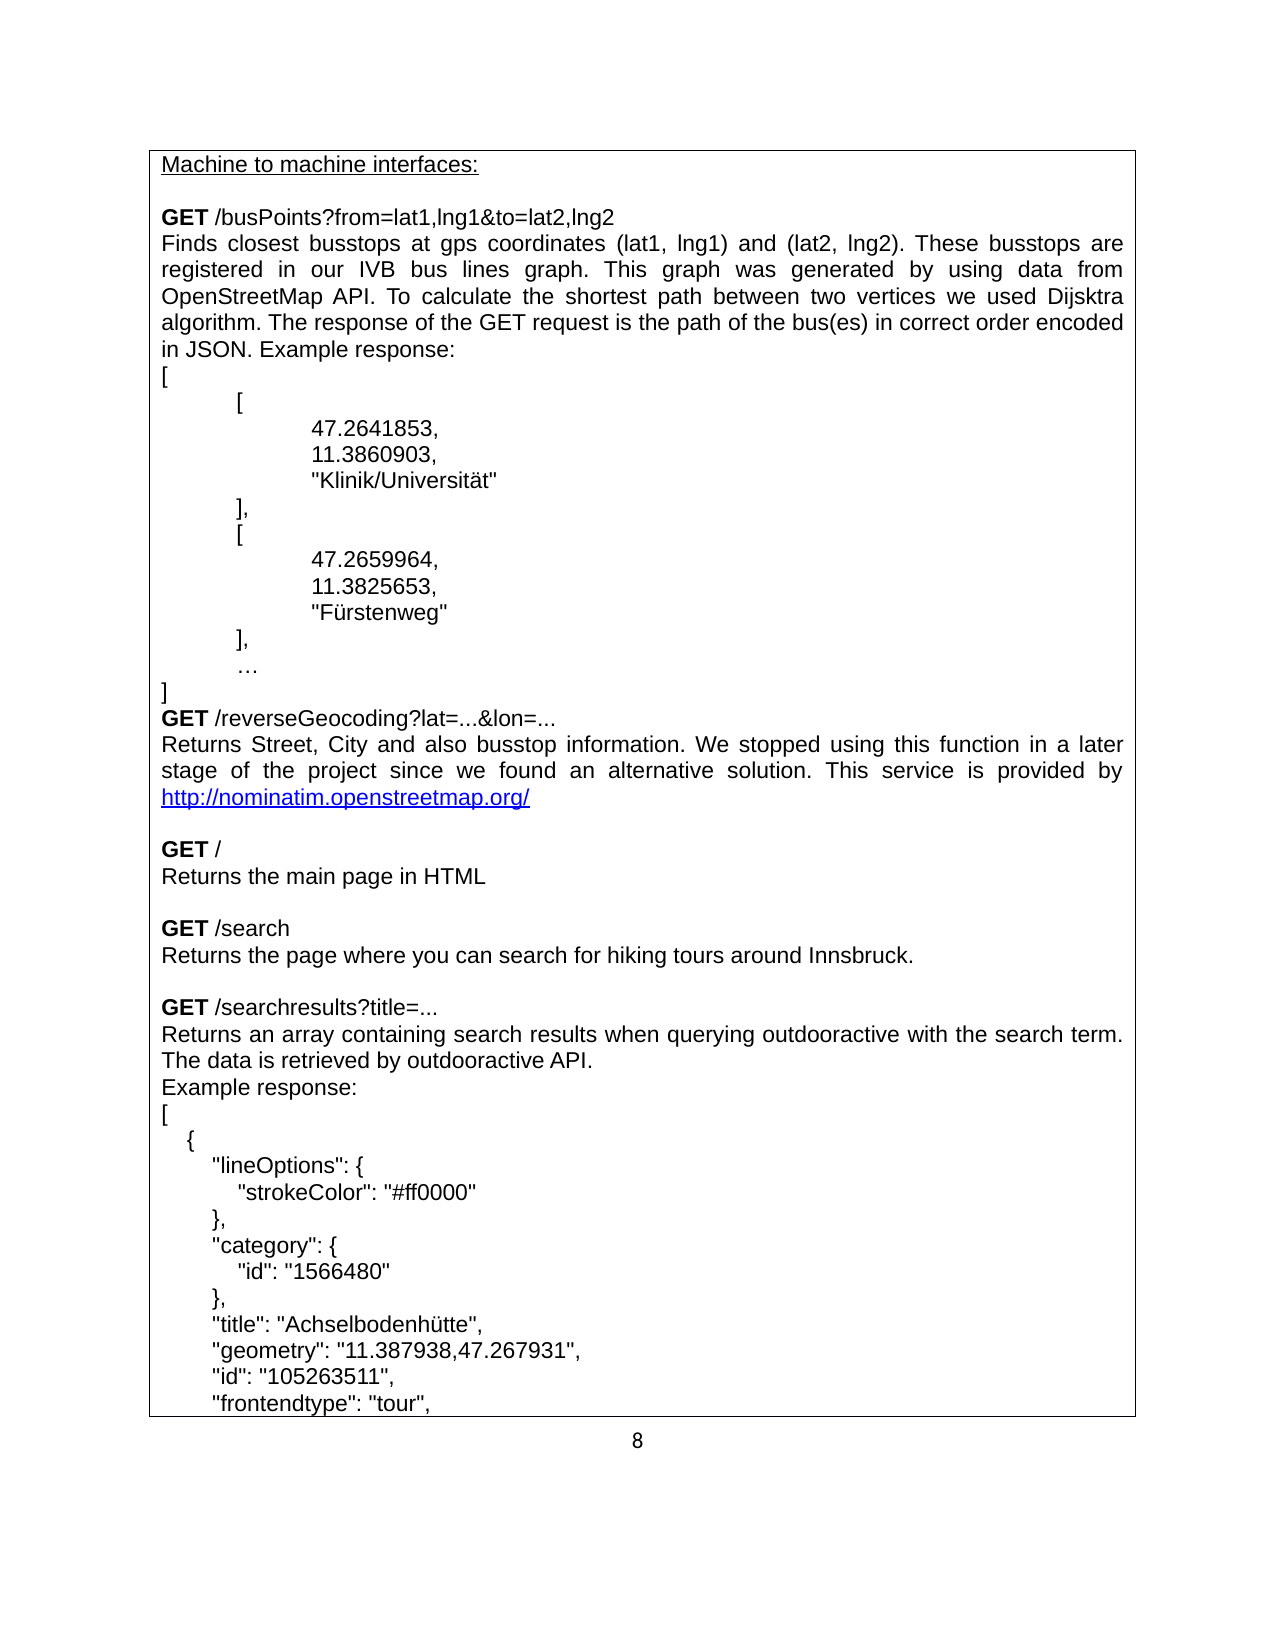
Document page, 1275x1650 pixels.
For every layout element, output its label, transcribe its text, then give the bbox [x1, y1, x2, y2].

table_header Machine to machine interfaces: GET /busPoints?from=lat1,lng1&to=lat2,lng2 Finds closest busstops at gps coordinates (lat1, lng1) and (lat2, lng2). These busstops are registered in our IVB bus lines graph. This graph was generated by using data from OpenStreetMap API. To calculate the shortest path between two vertices we used Dijsktra algorithm. The response of the GET request is the path of the bus(es) in correct order encoded in JSON. Example response: [ [ 47.2641853, 11.3860903, "Klinik/Universität" ], [ 47.2659964, 11.3825653, "Fürstenweg" ], … ] GET /reverseGeocoding?lat=...&lon=... Returns Street, City and also busstop information. We stopped using this function in a later stage of the project since we found an alternative solution. This service is provided by http://nominatim.openstreetmap.org/ GET / Returns the main page in HTML GET /search Returns the page where you can search for hiking tours around Innsbruck. GET /searchresults?title=... Returns an array containing search results when querying outdooractive with the search term. The data is retrieved by outdooractive API. Example response: [ { "lineOptions": { "strokeColor": "#ff0000" }, "category": { "id": "1566480" }, "title": "Achselbodenhütte", "geometry": "11.387938,47.267931", "id": "105263511", "frontendtype": "tour", [150, 151, 1135, 1416]
